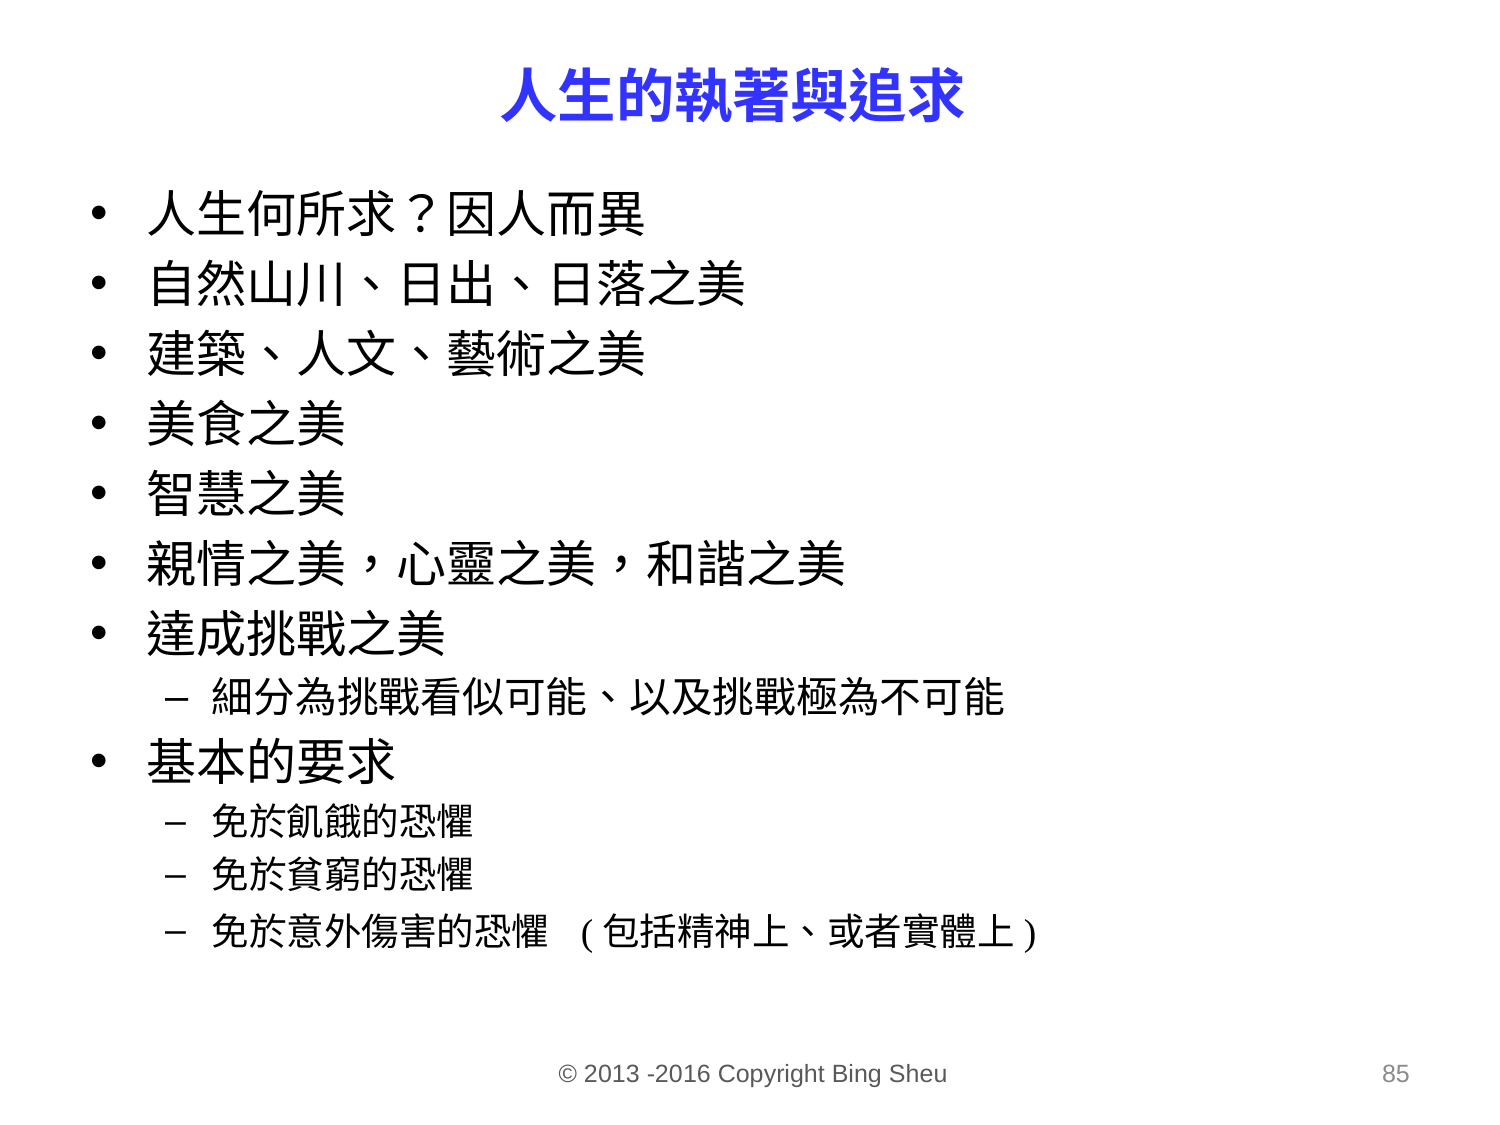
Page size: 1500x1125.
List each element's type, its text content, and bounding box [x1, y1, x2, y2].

footer © 2013 -2016 Copyright Bing Sheu [512, 1042, 988, 1103]
slide_number [1074, 1042, 1425, 1103]
list 人生何所求？因人而異 自然山川、日出、日落之美 建築、人文、藝術之美 美食之美 智慧之美 親情之美，心靈之美，和諧之美 達成挑戰之美 細分為挑戰看似可能、以及挑戰極為不可能 基本的要求 免於飢餓的恐懼 免於貧窮的恐懼 免於意外傷害的恐懼 (包括精神上、或者實體上) [75, 174, 1425, 1005]
title 人生的執著與追求 [75, 50, 1425, 138]
